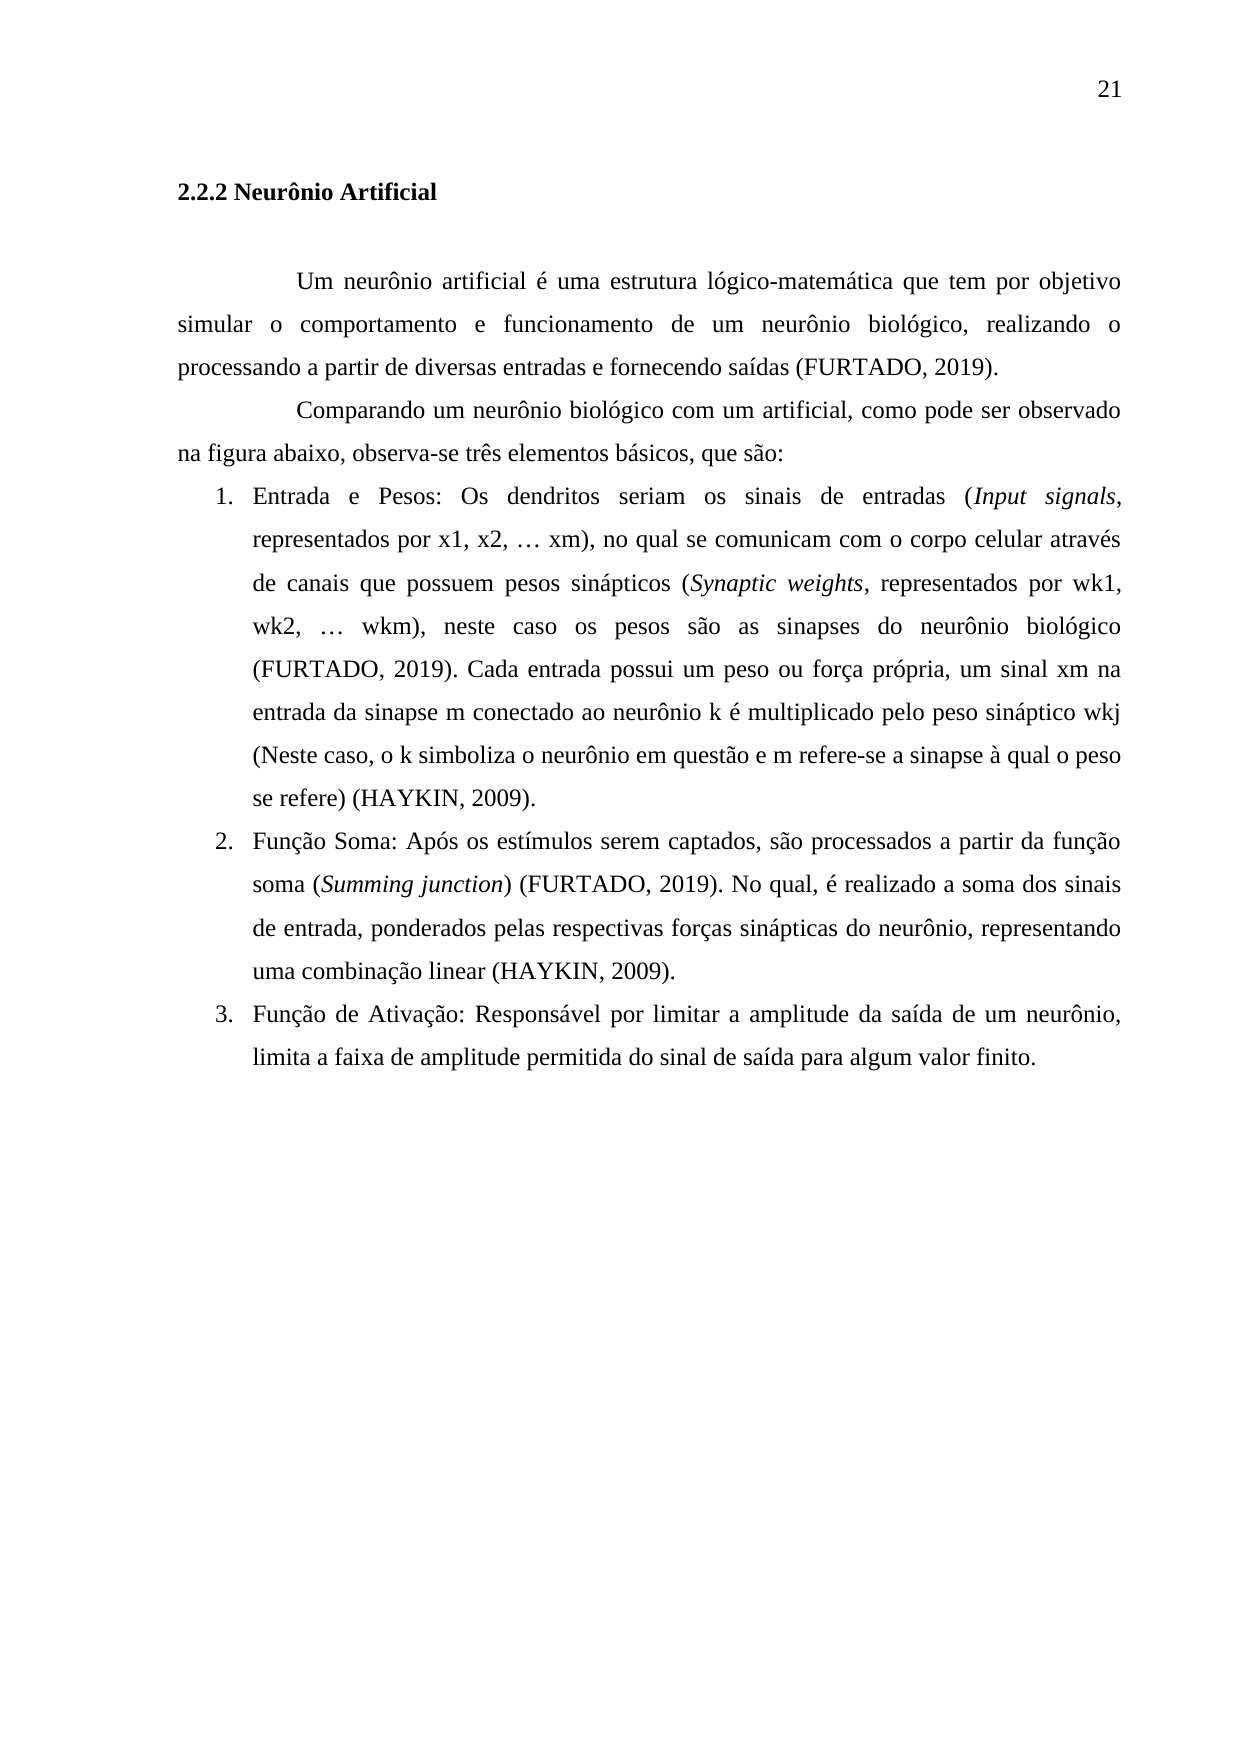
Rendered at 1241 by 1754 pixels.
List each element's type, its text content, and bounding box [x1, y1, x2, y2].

text Um neurônio artificial é uma estrutura lógico-matemática que tem por objetivo simular o comportamento e funcionamento de um neurônio biológico, realizando o processando a partir de diversas entradas e fornecendo saídas (FURTADO, 2019). [177, 266, 1122, 381]
list Função de Ativação: Responsável por limitar a amplitude da saída de um neurônio, limita a faixa de amplitude permitida do sinal de saída para algum valor finito. [215, 999, 1122, 1071]
text Comparando um neurônio biológico com um artificial, como pode ser observado na figura abaixo, observa-se três elementos básicos, que são: [177, 395, 1122, 467]
list Função Soma: Após os estímulos serem captados, são processados a partir da função soma (Summing junction) (FURTADO, 2019). No qual, é realizado a soma dos sinais de entrada, ponderados pelas respectivas forças sinápticas do neurônio, representando uma combinação linear (HAYKIN, 2009). [215, 826, 1122, 984]
list Entrada e Pesos: Os dendritos seriam os sinais de entradas (Input signals, representados por x1, x2, … xm), no qual se comunicam com o corpo celular através de canais que possuem pesos sinápticos (Synaptic weights, representados por wk1, wk2, … wkm), neste caso os pesos são as sinapses do neurônio biológico (FURTADO, 2019). Cada entrada possui um peso ou força própria, um sinal xm na entrada da sinapse m conectado ao neurônio k é multiplicado pelo peso sináptico wkj (Neste caso, o k simboliza o neurônio em questão e m refere-se a sinapse à qual o peso se refere) (HAYKIN, 2009). [215, 481, 1122, 812]
subtitle 2.2.2 Neurônio Artificial [177, 177, 1122, 206]
